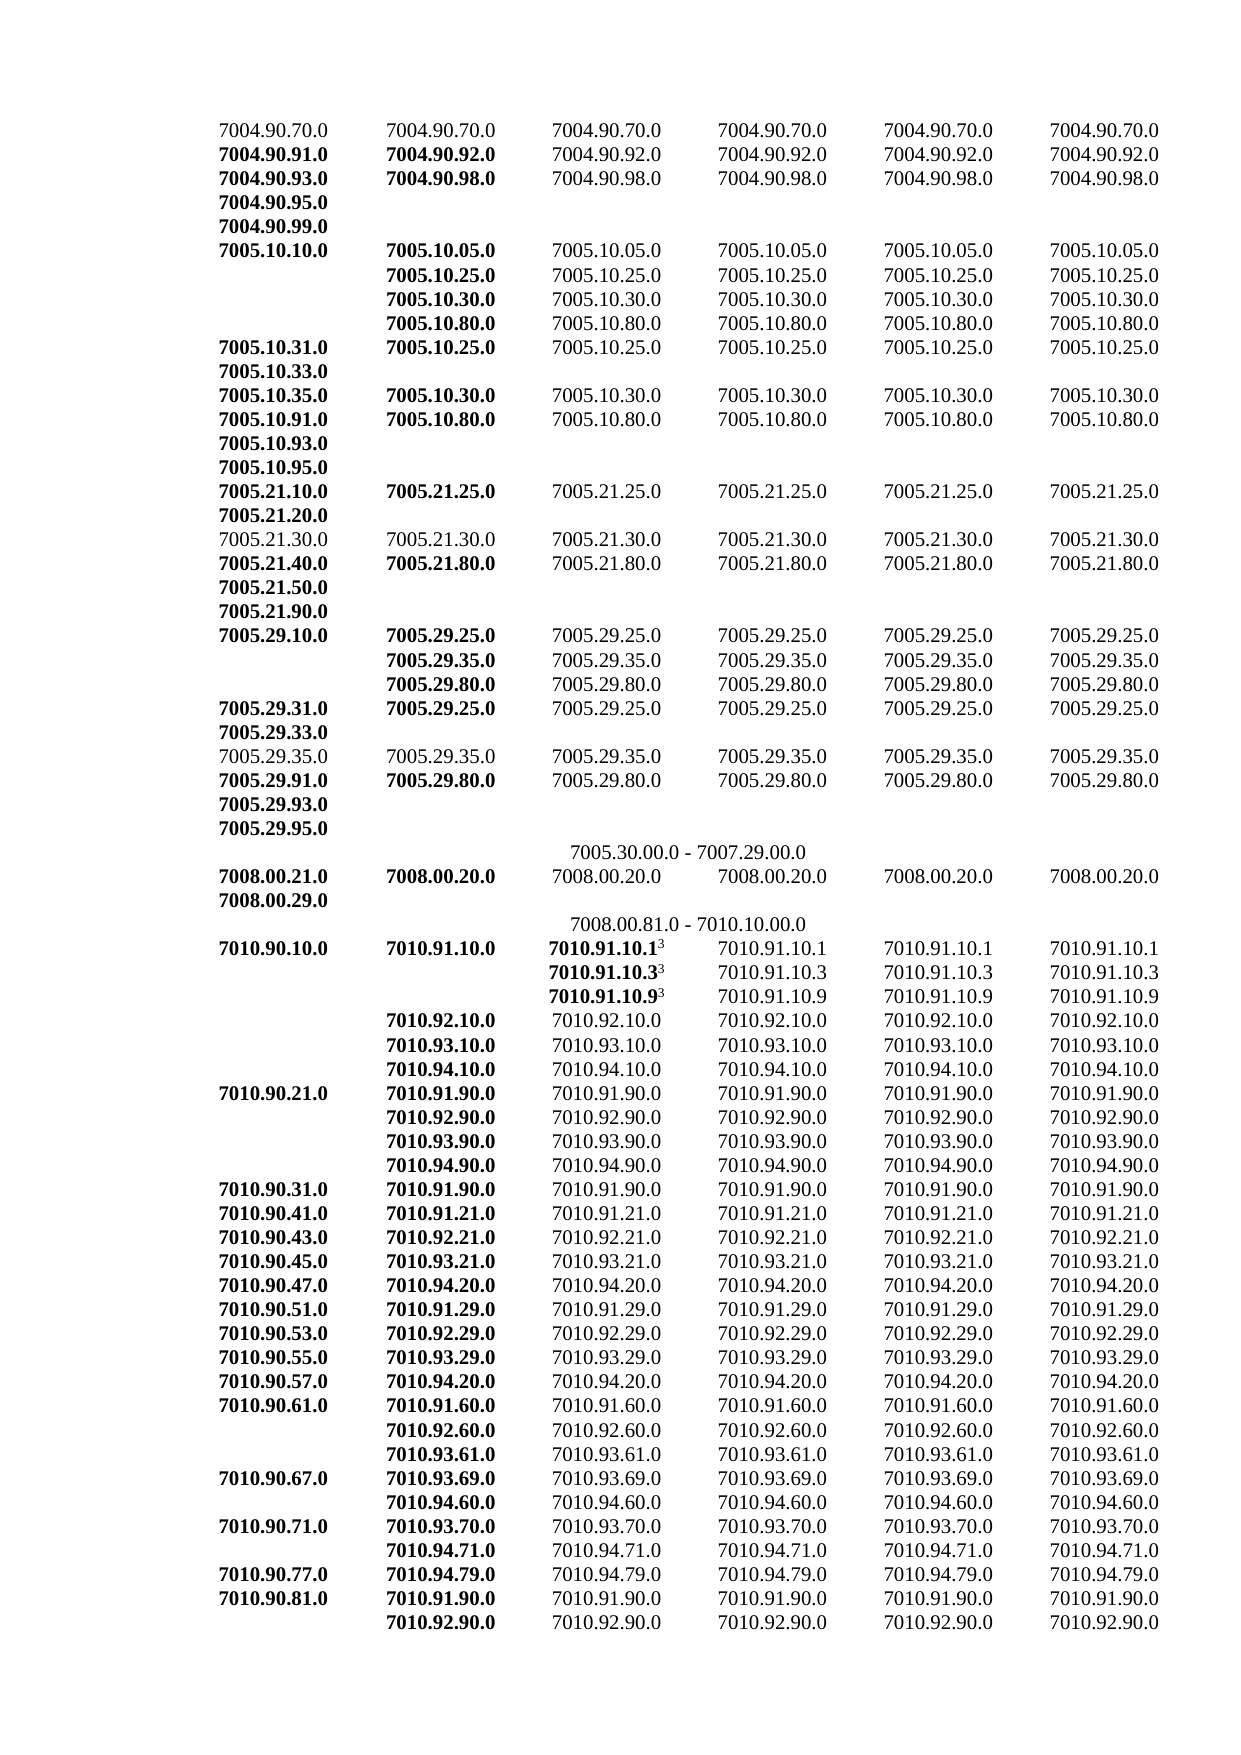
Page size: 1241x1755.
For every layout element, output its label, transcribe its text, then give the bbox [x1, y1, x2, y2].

table_cell 7005.21.30.0 [1021, 527, 1187, 551]
table_cell 7010.94.60.0 [689, 1490, 855, 1514]
table_cell 7010.93.10.0 [689, 1033, 855, 1057]
table_cell 7005.10.25.0 [523, 263, 689, 287]
table_cell 7010.94.79.0 [1021, 1562, 1187, 1586]
table_cell [189, 648, 357, 672]
table_cell 7008.00.20.0 [855, 864, 1021, 888]
table_cell 7005.21.50.0 [189, 575, 357, 599]
table_cell 7010.92.10.0 [358, 1009, 523, 1032]
table_cell 7005.30.00.0 - 7007.29.00.0 [189, 840, 1187, 864]
table_cell 7004.90.99.0 [189, 214, 357, 238]
table_cell 7004.90.92.0 [855, 142, 1021, 166]
table_cell 7010.92.90.0 [689, 1105, 855, 1129]
table_cell 7005.10.30.0 [1021, 287, 1187, 311]
table_cell [1021, 214, 1187, 238]
table_cell 7010.94.71.0 [523, 1538, 689, 1562]
table_cell 7010.92.10.0 [855, 1009, 1021, 1032]
table_cell 7010.91.21.0 [523, 1201, 689, 1225]
table_cell [523, 888, 689, 912]
table_cell 7005.10.30.0 [855, 287, 1021, 311]
table_cell 7005.10.30.0 [689, 383, 855, 407]
table_cell 7010.93.69.0 [689, 1466, 855, 1490]
table_cell 7005.29.80.0 [523, 672, 689, 696]
table_cell 7004.90.91.0 [189, 142, 357, 166]
table_cell 7010.91.10.13 [523, 936, 689, 960]
table_cell 7010.91.60.0 [689, 1394, 855, 1417]
table_cell 7010.91.10.1 [855, 936, 1021, 960]
table_cell 7005.10.05.0 [1021, 239, 1187, 262]
table_cell [189, 1033, 357, 1057]
table_cell 7005.21.80.0 [523, 551, 689, 575]
table_cell 7005.10.30.0 [855, 383, 1021, 407]
table_cell 7010.91.10.9 [855, 984, 1021, 1008]
table_cell 7010.94.90.0 [1021, 1153, 1187, 1177]
table_cell [189, 1610, 357, 1634]
table_cell 7010.94.79.0 [523, 1562, 689, 1586]
table_cell 7010.94.71.0 [689, 1538, 855, 1562]
table_cell 7010.93.10.0 [1021, 1033, 1187, 1057]
table_cell 7008.00.20.0 [689, 864, 855, 888]
table_cell [855, 792, 1021, 816]
table_cell [855, 599, 1021, 623]
table_cell 7010.94.10.0 [523, 1057, 689, 1081]
table_cell 7010.93.90.0 [689, 1129, 855, 1153]
table_cell 7010.91.29.0 [1021, 1297, 1187, 1321]
table_cell [689, 455, 855, 479]
table_cell [523, 455, 689, 479]
table_cell 7005.29.25.0 [855, 624, 1021, 647]
table_cell 7005.29.35.0 [358, 648, 523, 672]
table_cell [1021, 575, 1187, 599]
table_cell 7010.92.60.0 [358, 1418, 523, 1442]
table_cell 7008.00.29.0 [189, 888, 357, 912]
table_cell 7005.29.80.0 [689, 672, 855, 696]
table_cell 7005.10.25.0 [855, 335, 1021, 359]
table_cell 7005.29.91.0 [189, 768, 357, 792]
table_cell [358, 190, 523, 214]
table_cell 7005.29.80.0 [358, 768, 523, 792]
table_cell 7008.00.20.0 [1021, 864, 1187, 888]
table_cell 7005.29.35.0 [523, 648, 689, 672]
table_cell 7010.93.90.0 [523, 1129, 689, 1153]
table_cell 7010.92.21.0 [523, 1225, 689, 1249]
table_cell 7010.93.61.0 [689, 1442, 855, 1466]
table_cell [689, 720, 855, 744]
table_cell 7010.94.10.0 [855, 1057, 1021, 1081]
table_cell [523, 431, 689, 455]
table_cell [1021, 455, 1187, 479]
table_cell 7010.91.90.0 [689, 1586, 855, 1610]
table_cell [1021, 599, 1187, 623]
table_cell 7010.93.90.0 [1021, 1129, 1187, 1153]
table_cell 7005.29.25.0 [855, 696, 1021, 720]
table_cell 7010.92.60.0 [1021, 1418, 1187, 1442]
table_cell 7010.90.21.0 [189, 1081, 357, 1105]
table_cell 7005.10.31.0 [189, 335, 357, 359]
table_cell [855, 575, 1021, 599]
table_cell 7004.90.70.0 [689, 118, 855, 142]
table_cell [189, 1442, 357, 1466]
table_cell 7010.93.21.0 [1021, 1249, 1187, 1273]
table_cell 7010.93.70.0 [689, 1514, 855, 1538]
table_cell 7010.94.20.0 [855, 1369, 1021, 1393]
table_cell [689, 599, 855, 623]
table_cell [523, 720, 689, 744]
table_cell 7010.93.70.0 [358, 1514, 523, 1538]
table_cell 7010.90.45.0 [189, 1249, 357, 1273]
table_cell 7005.29.35.0 [523, 744, 689, 768]
table_cell 7010.93.61.0 [1021, 1442, 1187, 1466]
table_cell 7010.93.61.0 [358, 1442, 523, 1466]
table_cell [1021, 792, 1187, 816]
table_cell 7010.94.60.0 [358, 1490, 523, 1514]
table_cell 7005.10.91.0 [189, 407, 357, 431]
table_cell [358, 455, 523, 479]
table_cell 7010.91.29.0 [358, 1297, 523, 1321]
table_cell 7010.90.77.0 [189, 1562, 357, 1586]
table_cell [689, 359, 855, 383]
table_cell [358, 431, 523, 455]
table_cell [1021, 720, 1187, 744]
table_cell 7010.91.60.0 [1021, 1394, 1187, 1417]
table_cell [1021, 359, 1187, 383]
table_cell 7010.94.20.0 [855, 1273, 1021, 1297]
table_cell 7010.91.90.0 [358, 1177, 523, 1201]
table_cell [1021, 503, 1187, 527]
table_cell 7005.10.30.0 [1021, 383, 1187, 407]
table_cell 7005.21.80.0 [1021, 551, 1187, 575]
table_cell 7010.94.20.0 [523, 1273, 689, 1297]
table_cell 7004.90.93.0 [189, 166, 357, 190]
table_cell 7010.92.60.0 [689, 1418, 855, 1442]
table_cell 7010.90.47.0 [189, 1273, 357, 1297]
table_cell 7010.90.51.0 [189, 1297, 357, 1321]
table_cell [523, 575, 689, 599]
table_cell 7010.94.10.0 [358, 1057, 523, 1081]
table_cell [189, 263, 357, 287]
table_cell 7010.91.90.0 [523, 1081, 689, 1105]
table_cell 7010.92.29.0 [689, 1321, 855, 1345]
table_cell 7010.94.90.0 [523, 1153, 689, 1177]
table_cell 7010.92.60.0 [855, 1418, 1021, 1442]
table_cell 7010.92.21.0 [689, 1225, 855, 1249]
table_cell 7010.92.90.0 [358, 1610, 523, 1634]
table_cell 7010.94.71.0 [358, 1538, 523, 1562]
table_cell [189, 1105, 357, 1129]
table_cell 7010.92.90.0 [523, 1610, 689, 1634]
table_cell 7010.91.21.0 [855, 1201, 1021, 1225]
table_cell 7010.91.10.33 [523, 960, 689, 984]
table_cell [358, 599, 523, 623]
table_cell [855, 431, 1021, 455]
table_cell [689, 575, 855, 599]
table_cell 7005.21.25.0 [1021, 479, 1187, 503]
table_cell 7010.92.90.0 [1021, 1105, 1187, 1129]
table_cell 7010.90.41.0 [189, 1201, 357, 1225]
table_cell 7010.91.21.0 [1021, 1201, 1187, 1225]
table_cell 7005.10.30.0 [523, 383, 689, 407]
table_cell 7005.10.30.0 [358, 383, 523, 407]
table_cell [358, 720, 523, 744]
table_cell 7010.91.29.0 [855, 1297, 1021, 1321]
table_cell 7010.93.21.0 [523, 1249, 689, 1273]
table_cell 7010.93.10.0 [855, 1033, 1021, 1057]
table_cell 7010.92.10.0 [689, 1009, 855, 1032]
table_cell [523, 816, 689, 840]
table_cell 7004.90.92.0 [689, 142, 855, 166]
table_cell 7010.93.29.0 [689, 1345, 855, 1369]
table_cell 7010.91.90.0 [1021, 1586, 1187, 1610]
table_cell 7005.29.25.0 [689, 624, 855, 647]
table_cell 7005.29.80.0 [855, 672, 1021, 696]
table_cell 7005.21.30.0 [189, 527, 357, 551]
table_cell 7010.91.90.0 [689, 1081, 855, 1105]
table_cell 7010.91.90.0 [523, 1586, 689, 1610]
table_cell 7010.91.90.0 [1021, 1177, 1187, 1201]
table_cell 7010.94.90.0 [855, 1153, 1021, 1177]
table_cell 7010.94.10.0 [1021, 1057, 1187, 1081]
table_cell 7005.10.25.0 [358, 335, 523, 359]
table_cell 7010.93.70.0 [1021, 1514, 1187, 1538]
table_cell 7010.91.10.3 [689, 960, 855, 984]
table_cell [1021, 190, 1187, 214]
table_cell 7010.94.10.0 [689, 1057, 855, 1081]
table_cell [358, 888, 523, 912]
table_cell 7005.10.10.0 [189, 239, 357, 262]
table_cell 7010.91.90.0 [1021, 1081, 1187, 1105]
table_cell 7005.10.80.0 [358, 407, 523, 431]
table_cell 7005.10.25.0 [1021, 335, 1187, 359]
table_cell 7004.90.98.0 [358, 166, 523, 190]
table_cell 7004.90.95.0 [189, 190, 357, 214]
table_cell 7010.91.10.1 [1021, 936, 1187, 960]
table_cell 7004.90.98.0 [1021, 166, 1187, 190]
table_cell 7005.10.80.0 [1021, 311, 1187, 335]
table_cell 7005.29.80.0 [523, 768, 689, 792]
table_cell 7005.29.10.0 [189, 624, 357, 647]
table_cell 7004.90.70.0 [855, 118, 1021, 142]
table_cell 7005.29.25.0 [358, 624, 523, 647]
table_cell 7005.29.80.0 [1021, 672, 1187, 696]
table_cell [523, 359, 689, 383]
table_cell 7010.93.10.0 [523, 1033, 689, 1057]
table_cell 7005.10.80.0 [523, 311, 689, 335]
table_cell 7010.94.71.0 [855, 1538, 1021, 1562]
table_cell 7010.92.29.0 [855, 1321, 1021, 1345]
table_cell 7010.91.90.0 [855, 1586, 1021, 1610]
table_cell 7005.10.80.0 [1021, 407, 1187, 431]
table_cell 7010.90.67.0 [189, 1466, 357, 1490]
table_cell [358, 960, 523, 984]
table_cell 7005.10.25.0 [855, 263, 1021, 287]
table_cell [689, 503, 855, 527]
table_cell 7005.21.25.0 [523, 479, 689, 503]
table_cell 7005.29.31.0 [189, 696, 357, 720]
table_cell [689, 214, 855, 238]
table_cell 7008.00.81.0 - 7010.10.00.0 [189, 912, 1187, 936]
table_cell 7010.91.90.0 [855, 1177, 1021, 1201]
table_cell 7004.90.70.0 [189, 118, 357, 142]
table_cell [358, 984, 523, 1008]
table_cell 7010.94.20.0 [1021, 1369, 1187, 1393]
table_cell [523, 792, 689, 816]
table_cell 7004.90.92.0 [358, 142, 523, 166]
table_cell 7010.92.90.0 [855, 1105, 1021, 1129]
table_cell [189, 1129, 357, 1153]
table_cell 7010.92.29.0 [1021, 1321, 1187, 1345]
table_cell 7010.93.70.0 [855, 1514, 1021, 1538]
table_cell 7010.94.20.0 [689, 1273, 855, 1297]
table_cell 7005.21.30.0 [358, 527, 523, 551]
table_cell 7010.90.61.0 [189, 1394, 357, 1417]
table_cell 7010.94.20.0 [523, 1369, 689, 1393]
table_cell 7010.90.71.0 [189, 1514, 357, 1538]
table_cell 7010.94.60.0 [1021, 1490, 1187, 1514]
table_cell 7010.93.21.0 [689, 1249, 855, 1273]
table_cell 7005.29.25.0 [523, 696, 689, 720]
table_cell 7010.93.29.0 [855, 1345, 1021, 1369]
table_cell 7010.90.10.0 [189, 936, 357, 960]
table_cell 7005.10.95.0 [189, 455, 357, 479]
table_cell 7010.93.10.0 [358, 1033, 523, 1057]
table_cell 7005.29.80.0 [1021, 768, 1187, 792]
table_cell [189, 1538, 357, 1562]
table_cell 7005.21.80.0 [855, 551, 1021, 575]
table_cell 7010.94.79.0 [689, 1562, 855, 1586]
table_cell 7010.94.90.0 [358, 1153, 523, 1177]
table_cell 7004.90.92.0 [1021, 142, 1187, 166]
table_cell 7010.92.90.0 [1021, 1610, 1187, 1634]
table_cell [189, 672, 357, 696]
table_cell 7005.10.25.0 [689, 263, 855, 287]
table_cell 7010.91.90.0 [358, 1586, 523, 1610]
table_cell 7005.10.93.0 [189, 431, 357, 455]
table_cell 7005.29.80.0 [689, 768, 855, 792]
table_cell 7010.92.10.0 [523, 1009, 689, 1032]
table_cell 7005.21.20.0 [189, 503, 357, 527]
table_cell [1021, 816, 1187, 840]
table_cell 7005.29.35.0 [1021, 648, 1187, 672]
table_cell [855, 816, 1021, 840]
table_cell 7010.91.21.0 [689, 1201, 855, 1225]
table_cell 7005.29.35.0 [689, 648, 855, 672]
table_cell 7008.00.21.0 [189, 864, 357, 888]
table_cell 7010.94.20.0 [1021, 1273, 1187, 1297]
table_cell [358, 359, 523, 383]
table_cell 7005.29.25.0 [1021, 696, 1187, 720]
table_cell [189, 1057, 357, 1081]
table_cell 7010.93.90.0 [855, 1129, 1021, 1153]
table_cell 7010.92.21.0 [358, 1225, 523, 1249]
table_cell 7010.91.10.1 [689, 936, 855, 960]
table_cell 7005.21.40.0 [189, 551, 357, 575]
table_cell [523, 190, 689, 214]
table_cell 7010.92.29.0 [358, 1321, 523, 1345]
table_cell 7010.91.10.9 [689, 984, 855, 1008]
table_cell 7010.91.21.0 [358, 1201, 523, 1225]
table_cell 7010.92.21.0 [855, 1225, 1021, 1249]
table_cell 7010.91.60.0 [358, 1394, 523, 1417]
table_cell [189, 1490, 357, 1514]
table_cell 7005.21.25.0 [689, 479, 855, 503]
table_cell 7005.10.35.0 [189, 383, 357, 407]
table_cell 7005.10.30.0 [358, 287, 523, 311]
table_cell 7008.00.20.0 [358, 864, 523, 888]
table_cell [523, 503, 689, 527]
table_cell 7005.10.80.0 [523, 407, 689, 431]
table_cell 7010.94.60.0 [855, 1490, 1021, 1514]
table_cell 7010.90.31.0 [189, 1177, 357, 1201]
table_cell 7005.21.10.0 [189, 479, 357, 503]
table_cell 7010.92.21.0 [1021, 1225, 1187, 1249]
table_cell 7004.90.70.0 [523, 118, 689, 142]
table_cell [855, 359, 1021, 383]
table_cell [189, 960, 357, 984]
table_cell 7005.21.90.0 [189, 599, 357, 623]
table_cell 7005.10.05.0 [689, 239, 855, 262]
table_cell [855, 214, 1021, 238]
table_cell 7005.29.80.0 [855, 768, 1021, 792]
table_cell 7010.93.21.0 [855, 1249, 1021, 1273]
table_cell 7005.10.05.0 [855, 239, 1021, 262]
table_cell 7010.91.10.3 [1021, 960, 1187, 984]
table_cell [855, 888, 1021, 912]
table_cell 7005.21.80.0 [358, 551, 523, 575]
table_cell 7010.91.10.0 [358, 936, 523, 960]
table_cell 7004.90.98.0 [689, 166, 855, 190]
table_cell 7010.93.69.0 [523, 1466, 689, 1490]
table_cell [689, 431, 855, 455]
table_cell [689, 190, 855, 214]
table_cell [689, 816, 855, 840]
table_cell 7005.10.80.0 [855, 407, 1021, 431]
table_cell 7010.92.90.0 [855, 1610, 1021, 1634]
table_cell 7005.29.35.0 [855, 648, 1021, 672]
table_cell 7010.93.69.0 [358, 1466, 523, 1490]
table_cell [1021, 888, 1187, 912]
table_cell 7005.10.25.0 [689, 335, 855, 359]
table_cell 7010.90.43.0 [189, 1225, 357, 1249]
table_cell 7010.92.90.0 [689, 1610, 855, 1634]
table_cell 7004.90.70.0 [358, 118, 523, 142]
table_cell 7010.93.61.0 [855, 1442, 1021, 1466]
table_cell 7010.91.60.0 [523, 1394, 689, 1417]
table_cell [189, 311, 357, 335]
table_cell 7005.29.35.0 [855, 744, 1021, 768]
table_cell 7004.90.70.0 [1021, 118, 1187, 142]
table_cell 7005.10.25.0 [1021, 263, 1187, 287]
table_cell 7010.90.55.0 [189, 1345, 357, 1369]
table_cell 7010.94.60.0 [523, 1490, 689, 1514]
table_cell 7005.10.30.0 [523, 287, 689, 311]
table_cell 7010.94.20.0 [358, 1273, 523, 1297]
table_cell 7010.94.71.0 [1021, 1538, 1187, 1562]
table_cell 7005.29.35.0 [189, 744, 357, 768]
table_cell [855, 503, 1021, 527]
table_cell 7005.29.80.0 [358, 672, 523, 696]
table_cell 7010.92.29.0 [523, 1321, 689, 1345]
table_cell [689, 792, 855, 816]
table_cell [689, 888, 855, 912]
table_cell 7010.94.79.0 [855, 1562, 1021, 1586]
table_cell 7005.10.25.0 [358, 263, 523, 287]
table_cell [523, 599, 689, 623]
table_cell [1021, 431, 1187, 455]
table_cell 7010.94.20.0 [358, 1369, 523, 1393]
table_cell 7005.29.95.0 [189, 816, 357, 840]
table_cell 7005.29.25.0 [1021, 624, 1187, 647]
table_cell 7005.21.30.0 [855, 527, 1021, 551]
table_cell 7010.93.29.0 [1021, 1345, 1187, 1369]
table_cell [189, 1009, 357, 1032]
table_cell 7005.29.93.0 [189, 792, 357, 816]
table_cell 7005.21.25.0 [855, 479, 1021, 503]
table_cell [358, 816, 523, 840]
table_cell [855, 455, 1021, 479]
table_cell 7010.90.53.0 [189, 1321, 357, 1345]
table_cell 7010.92.10.0 [1021, 1009, 1187, 1032]
table_cell [189, 1153, 357, 1177]
table_cell 7005.29.33.0 [189, 720, 357, 744]
table_cell 7010.93.61.0 [523, 1442, 689, 1466]
table_cell 7005.21.30.0 [689, 527, 855, 551]
table_cell 7005.21.30.0 [523, 527, 689, 551]
table_cell [358, 792, 523, 816]
table_cell 7005.29.25.0 [358, 696, 523, 720]
table_cell 7010.91.29.0 [689, 1297, 855, 1321]
table_cell 7005.10.80.0 [855, 311, 1021, 335]
table_cell [358, 214, 523, 238]
table_cell [523, 214, 689, 238]
table_cell 7005.10.05.0 [523, 239, 689, 262]
table_cell 7005.21.80.0 [689, 551, 855, 575]
table_cell 7010.94.20.0 [689, 1369, 855, 1393]
table_cell 7005.10.80.0 [689, 407, 855, 431]
table_cell 7010.91.10.93 [523, 984, 689, 1008]
table_cell 7008.00.20.0 [523, 864, 689, 888]
table_cell 7010.92.90.0 [358, 1105, 523, 1129]
table_cell 7004.90.98.0 [523, 166, 689, 190]
table_cell 7005.29.25.0 [689, 696, 855, 720]
table_cell 7004.90.98.0 [855, 166, 1021, 190]
table_cell [358, 503, 523, 527]
table_cell 7010.93.70.0 [523, 1514, 689, 1538]
table_cell 7010.93.21.0 [358, 1249, 523, 1273]
table_cell 7010.91.10.9 [1021, 984, 1187, 1008]
table_cell 7005.21.25.0 [358, 479, 523, 503]
table_cell 7005.10.80.0 [358, 311, 523, 335]
table_cell 7010.91.29.0 [523, 1297, 689, 1321]
table_cell 7010.93.69.0 [1021, 1466, 1187, 1490]
table_cell 7005.29.35.0 [1021, 744, 1187, 768]
table_cell 7010.91.90.0 [689, 1177, 855, 1201]
table_cell 7010.90.81.0 [189, 1586, 357, 1610]
table_cell 7010.94.79.0 [358, 1562, 523, 1586]
table_cell 7010.90.57.0 [189, 1369, 357, 1393]
table_cell 7010.93.29.0 [358, 1345, 523, 1369]
table_cell 7005.29.35.0 [689, 744, 855, 768]
table_cell 7010.92.60.0 [523, 1418, 689, 1442]
table_cell 7010.91.10.3 [855, 960, 1021, 984]
table_cell 7005.29.35.0 [358, 744, 523, 768]
table_cell [189, 1418, 357, 1442]
table_cell 7005.10.05.0 [358, 239, 523, 262]
table_cell 7010.91.90.0 [358, 1081, 523, 1105]
table_cell 7005.10.30.0 [689, 287, 855, 311]
table_cell 7010.91.60.0 [855, 1394, 1021, 1417]
table_cell 7010.93.90.0 [358, 1129, 523, 1153]
table_cell [189, 984, 357, 1008]
table_cell 7005.10.80.0 [689, 311, 855, 335]
table_cell 7010.91.90.0 [855, 1081, 1021, 1105]
table_cell 7005.10.25.0 [523, 335, 689, 359]
table_cell [855, 190, 1021, 214]
table_cell 7010.93.29.0 [523, 1345, 689, 1369]
table_cell 7004.90.92.0 [523, 142, 689, 166]
table_cell 7010.92.90.0 [523, 1105, 689, 1129]
table_cell 7010.93.69.0 [855, 1466, 1021, 1490]
table_cell 7005.29.25.0 [523, 624, 689, 647]
table_cell 7010.91.90.0 [523, 1177, 689, 1201]
table_cell [189, 287, 357, 311]
table_cell 7010.94.90.0 [689, 1153, 855, 1177]
table_cell 7005.10.33.0 [189, 359, 357, 383]
table_cell [358, 575, 523, 599]
table_cell [855, 720, 1021, 744]
